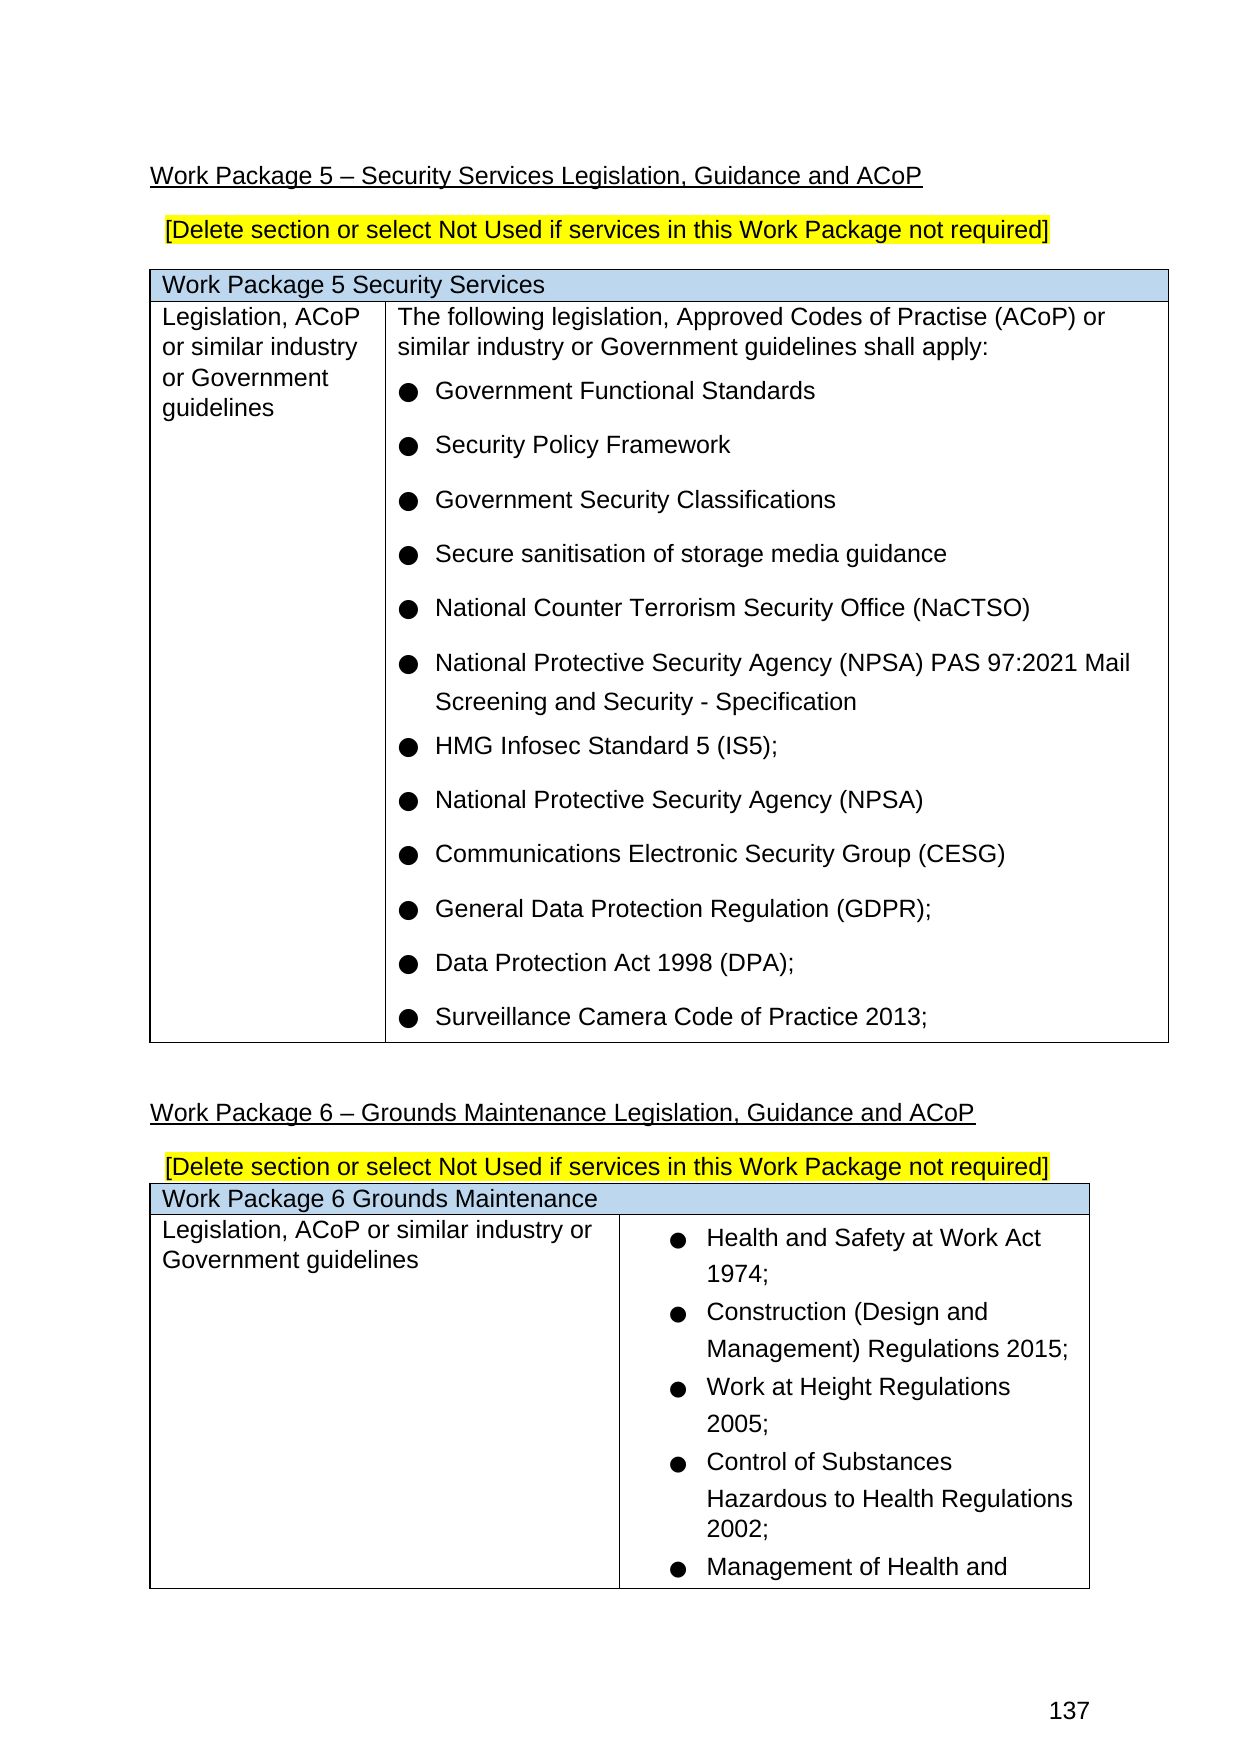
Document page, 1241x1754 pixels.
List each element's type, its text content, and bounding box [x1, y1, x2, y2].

subtitle Work Package 5 – Security Services Legislation, Guidance and ACoP [150, 161, 1090, 190]
table_cell The following legislation, Approved Codes of Practise (ACoP) or similar industry or Government guidelines shall apply: Government Functional Standards Security Policy Framework Government Security Classifications Secure sanitisation of storage media guidance National Counter Terrorism Security Office (NaCTSO) National Protective Security Agency (NPSA) PAS 97:2021 Mail Screening and Security - Specification HMG Infosec Standard 5 (IS5); National Protective Security Agency (NPSA) Communications Electronic Security Group (CESG) General Data Protection Regulation (GDPR); Data Protection Act 1998 (DPA); Surveillance Camera Code of Practice 2013; [386, 302, 1168, 1042]
table_cell Legislation, ACoP or similar industry or Government guidelines [151, 1215, 619, 1587]
text [Delete section or select Not Used if services in this Work Package not required] [165, 1152, 1090, 1181]
table_cell Health and Safety at Work Act 1974; Construction (Design and Management) Regulations 2015; Work at Height Regulations 2005; Control of Substances Hazardous to Health Regulations 2002; Management of Health and [620, 1215, 1089, 1587]
table_header Work Package 6 Grounds Maintenance [151, 1184, 1089, 1214]
subtitle Work Package 6 – Grounds Maintenance Legislation, Guidance and ACoP [150, 1098, 1090, 1127]
table_header Work Package 5 Security Services [151, 270, 1168, 301]
text [Delete section or select Not Used if services in this Work Package not required] [165, 215, 1090, 244]
table_cell Legislation, ACoP or similar industry or Government guidelines [151, 302, 385, 1042]
